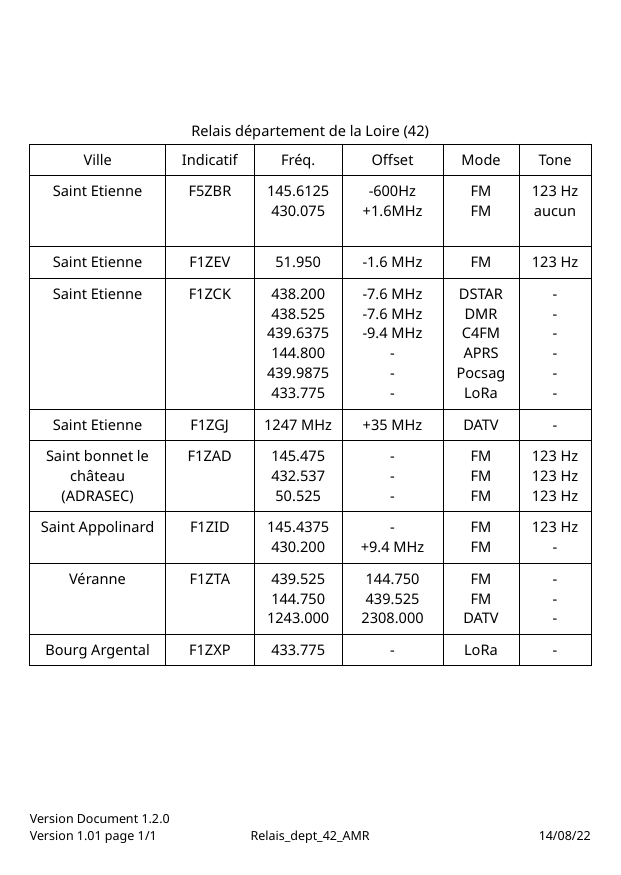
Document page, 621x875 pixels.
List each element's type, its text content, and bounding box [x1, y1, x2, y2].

table_cell 51.950 [255, 247, 342, 278]
table_cell F5ZBR [166, 176, 254, 246]
table_cell FM FM FM [444, 441, 519, 511]
table_cell - - - - - - [520, 279, 591, 409]
table_cell FM FM [444, 512, 519, 563]
table_header Mode [444, 145, 519, 175]
table_cell 145.4375 430.200 [255, 512, 342, 563]
table_cell 123 Hz [520, 247, 591, 278]
table_cell Saint Etienne [30, 247, 165, 278]
table_cell -600Hz +1.6MHz [343, 176, 443, 246]
table_cell Véranne [30, 564, 165, 634]
table_cell - [520, 410, 591, 440]
table_cell - [343, 635, 443, 665]
table_cell LoRa [444, 635, 519, 665]
table_cell F1ZAD [166, 441, 254, 511]
table_cell 123 Hz aucun [520, 176, 591, 246]
table_cell Saint bonnet le château (ADRASEC) [30, 441, 165, 511]
table_cell - +9.4 MHz [343, 512, 443, 563]
table_cell Bourg Argental [30, 635, 165, 665]
table_cell Saint Appolinard [30, 512, 165, 563]
table_cell F1ZCK [166, 279, 254, 409]
table_cell Saint Etienne [30, 176, 165, 246]
table_header Ville [30, 145, 165, 175]
table_cell 433.775 [255, 635, 342, 665]
table_header Offset [343, 145, 443, 175]
text Relais département de la Loire (42) [29, 121, 591, 141]
table_cell 123 Hz - [520, 512, 591, 563]
table_cell DSTAR DMR C4FM APRS Pocsag LoRa [444, 279, 519, 409]
table_header Indicatif [166, 145, 254, 175]
table_cell F1ZEV [166, 247, 254, 278]
table_cell FM [444, 247, 519, 278]
table_cell -1.6 MHz [343, 247, 443, 278]
table_cell F1ZTA [166, 564, 254, 634]
table_cell 144.750 439.525 2308.000 [343, 564, 443, 634]
table_cell -7.6 MHz -7.6 MHz -9.4 MHz - - - [343, 279, 443, 409]
table_cell F1ZGJ [166, 410, 254, 440]
table_cell 145.6125 430.075 [255, 176, 342, 246]
table_cell 439.525 144.750 1243.000 [255, 564, 342, 634]
table_cell - - - [343, 441, 443, 511]
table_cell DATV [444, 410, 519, 440]
table_cell 123 Hz 123 Hz 123 Hz [520, 441, 591, 511]
table_cell 438.200 438.525 439.6375 144.800 439.9875 433.775 [255, 279, 342, 409]
table_cell 1247 MHz [255, 410, 342, 440]
table_header Fréq. [255, 145, 342, 175]
table_cell Saint Etienne [30, 279, 165, 409]
table_cell FM FM [444, 176, 519, 246]
table_cell F1ZXP [166, 635, 254, 665]
table_cell +35 MHz [343, 410, 443, 440]
table_cell - [520, 635, 591, 665]
table_header Tone [520, 145, 591, 175]
table_cell Saint Etienne [30, 410, 165, 440]
table_cell - - - [520, 564, 591, 634]
table_cell 145.475 432.537 50.525 [255, 441, 342, 511]
table_cell FM FM DATV [444, 564, 519, 634]
table_cell F1ZID [166, 512, 254, 563]
